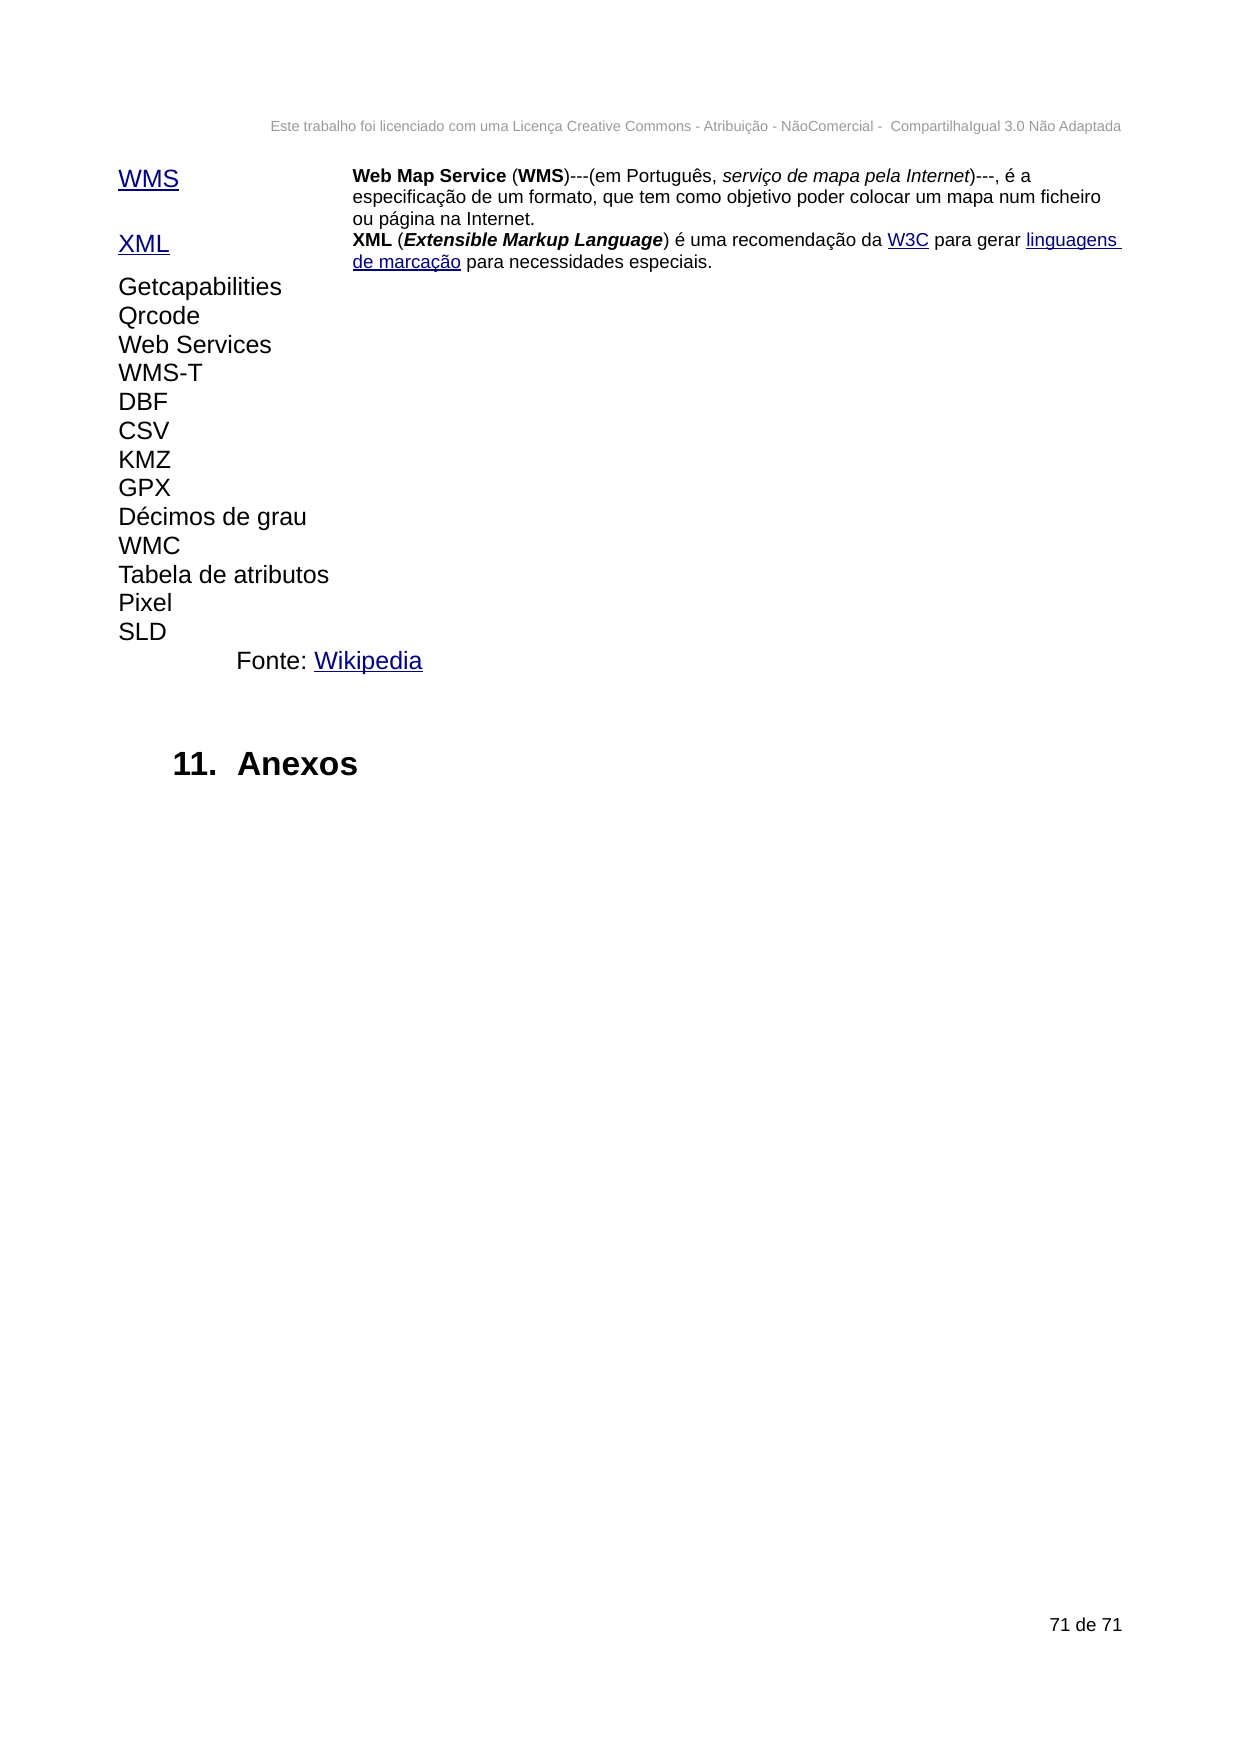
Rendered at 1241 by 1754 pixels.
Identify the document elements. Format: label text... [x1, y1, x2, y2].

table_cell XML (Extensible Markup Language) é uma recomendação da W3C para gerar linguagens de marcação para necessidades especiais. [353, 229, 1123, 272]
subtitle Anexos [163, 744, 1077, 783]
table_cell WMC [118, 531, 352, 560]
table_cell [353, 445, 1123, 473]
table_cell WMS-T [118, 359, 352, 387]
table_cell [353, 474, 1123, 502]
table_cell GPX [118, 474, 352, 502]
table_cell [353, 502, 1123, 531]
table_cell [353, 560, 1123, 588]
table_cell Tabela de atributos [118, 560, 352, 588]
table_cell Web Services [118, 330, 352, 358]
table_cell Qrcode [118, 301, 352, 330]
table_cell Web Map Service (WMS)---(em Português, serviço de mapa pela Internet)---, é a especificação de um formato, que tem como objetivo poder colocar um mapa num ficheiro ou página na Internet. [353, 164, 1123, 229]
table_cell Décimos de grau [118, 502, 352, 531]
table_cell WMS [118, 164, 352, 229]
table_cell SLD [118, 617, 352, 646]
table_cell [353, 416, 1123, 445]
table_cell [353, 330, 1123, 358]
text Fonte: Wikipedia [118, 646, 1122, 675]
table_cell CSV [118, 416, 352, 445]
table_cell DBF [118, 387, 352, 416]
table_cell [353, 272, 1123, 301]
table_cell XML [118, 229, 352, 272]
table_cell KMZ [118, 445, 352, 473]
table_cell Pixel [118, 589, 352, 617]
table_cell Getcapabilities [118, 272, 352, 301]
table_cell [353, 359, 1123, 387]
table_cell [353, 387, 1123, 416]
table_cell [353, 617, 1123, 646]
table_cell [353, 531, 1123, 560]
table_cell [353, 589, 1123, 617]
table_cell [353, 301, 1123, 330]
